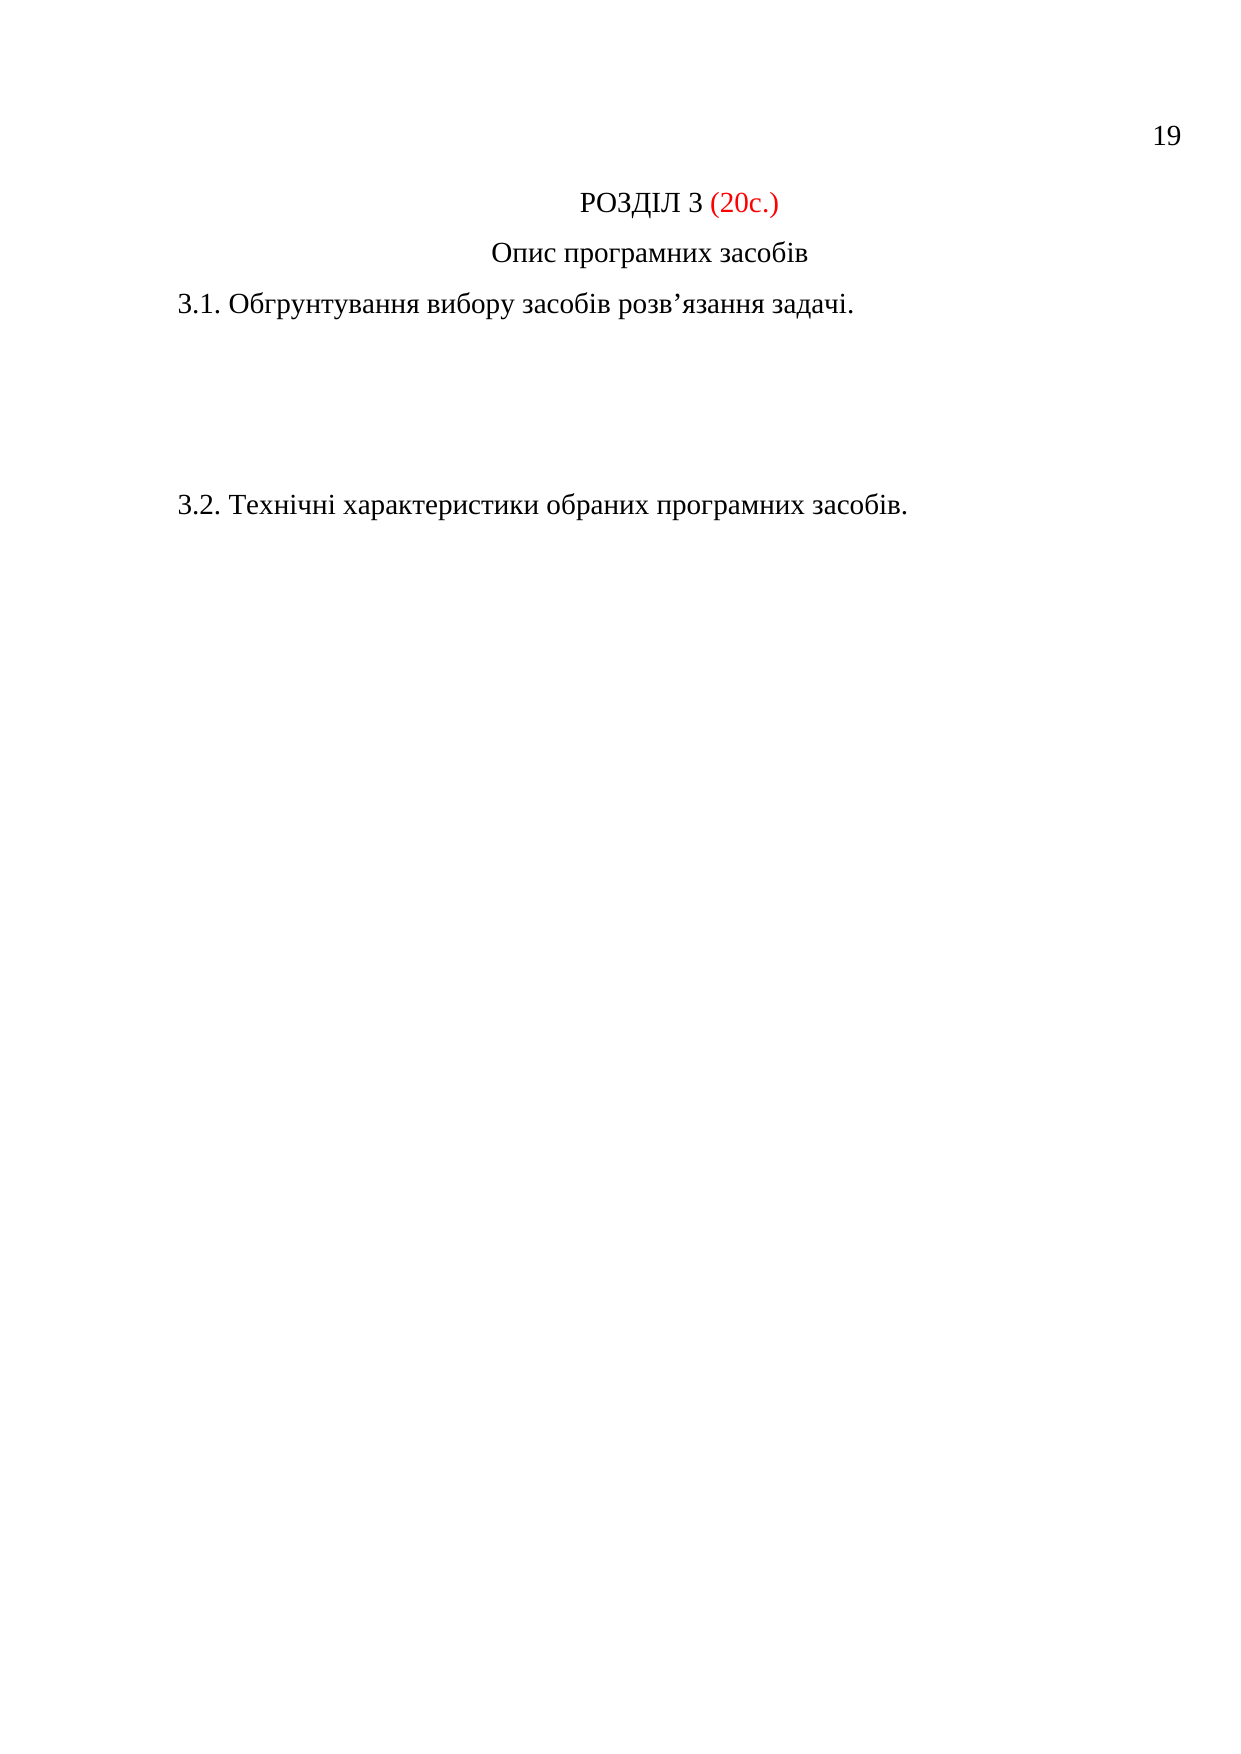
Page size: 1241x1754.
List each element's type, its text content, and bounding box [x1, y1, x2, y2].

text 3.1. Обгрунтування вибору засобів розв’язання задачі. [118, 286, 1181, 319]
text 3.2. Технічні характеристики обраних програмних засобів. [118, 487, 1181, 521]
text РОЗДІЛ 3 (20c.) Опис програмних засобів [118, 185, 1181, 269]
